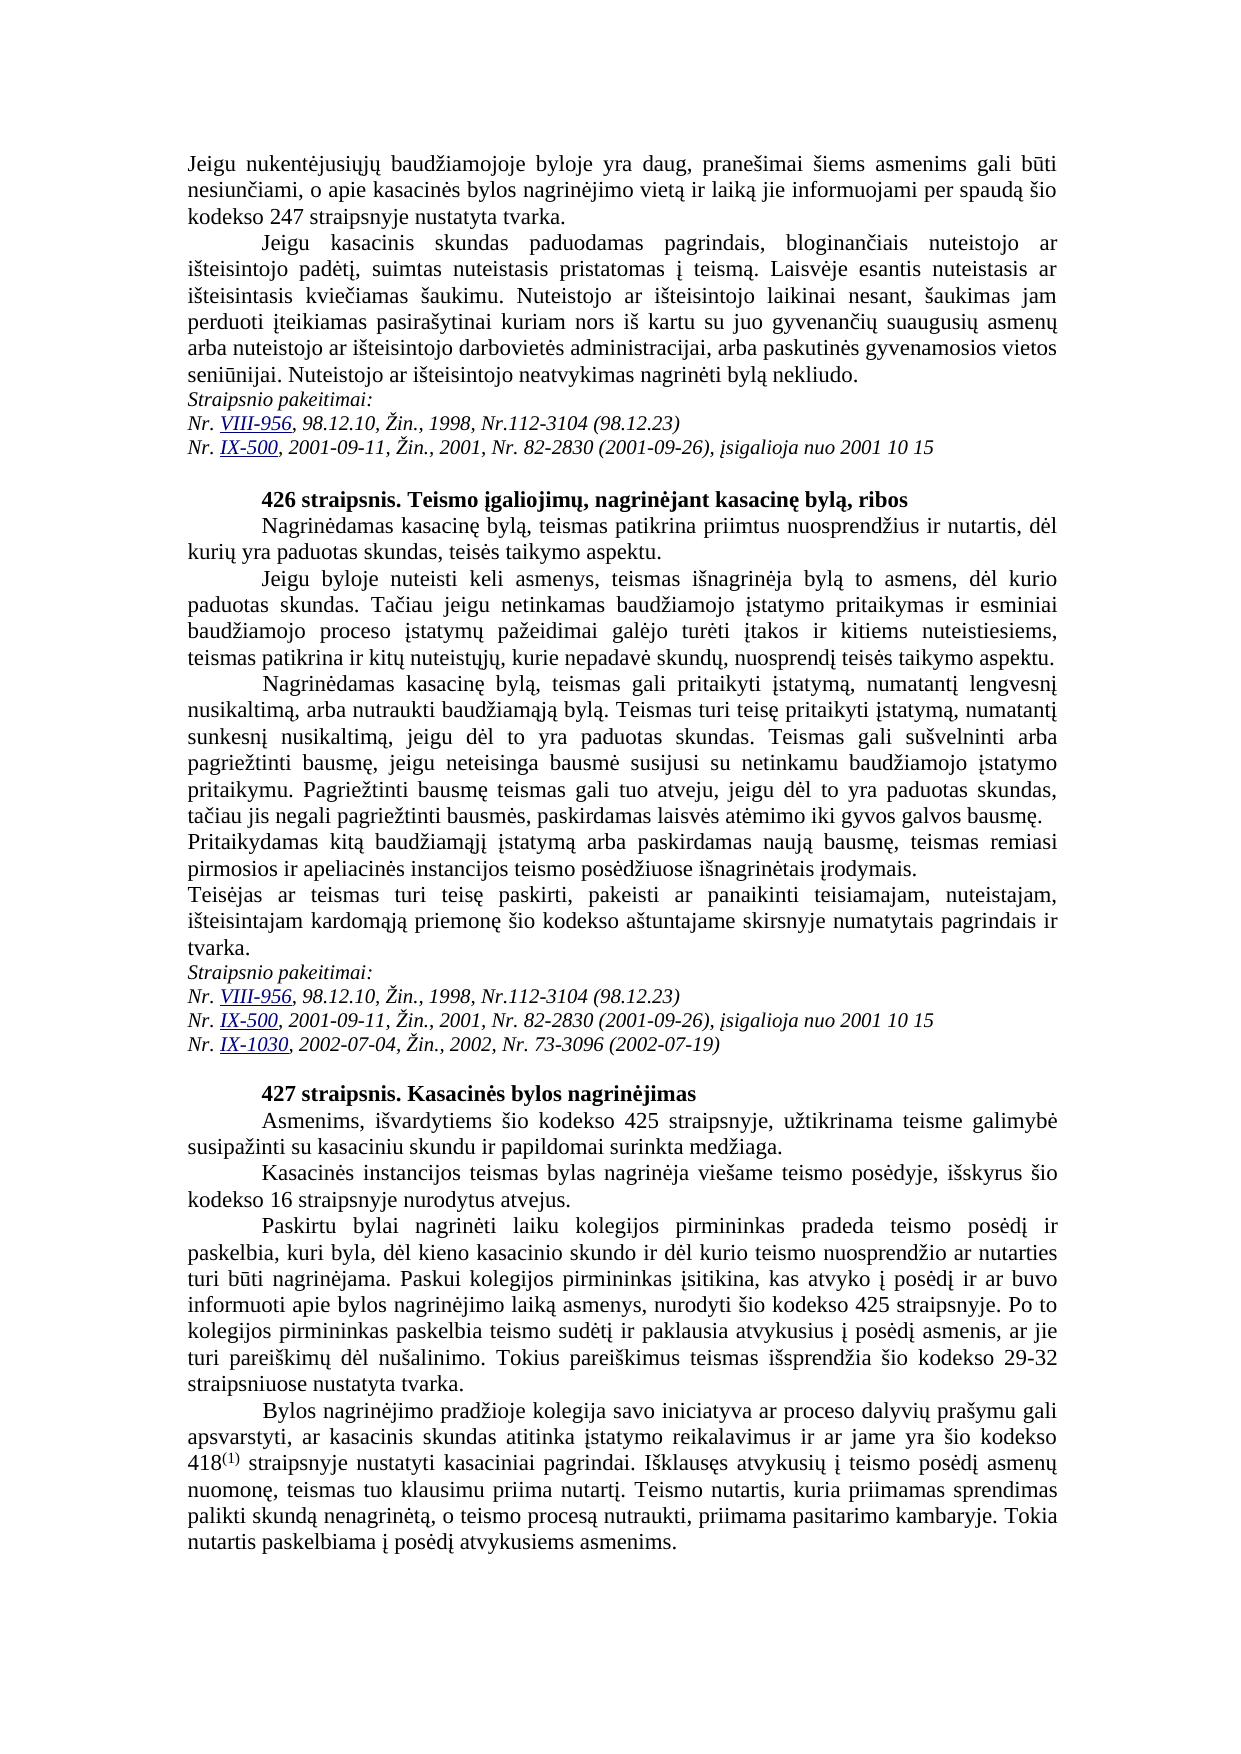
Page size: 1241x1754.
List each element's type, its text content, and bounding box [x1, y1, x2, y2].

text Nr. VIII-956, 98.12.10, Žin., 1998, Nr.112-3104 (98.12.23) [187, 411, 1059, 435]
text Bylos nagrinėjimo pradžioje kolegija savo iniciatyva ar proceso dalyvių prašymu gali apsvarstyti, ar kasacinis skundas atitinka įstatymo reikalavimus ir ar jame yra šio kodekso 418(1) straipsnyje nustatyti kasaciniai pagrindai. Išklausęs atvykusių į teismo posėdį asmenų nuomonę, teismas tuo klausimu priima nutartį. Teismo nutartis, kuria priimamas sprendimas palikti skundą nenagrinėtą, o teismo procesą nutraukti, priimama pasitarimo kambaryje. Tokia nutartis paskelbiama į posėdį atvykusiems asmenims. [187, 1397, 1059, 1555]
text Nr. VIII-956, 98.12.10, Žin., 1998, Nr.112-3104 (98.12.23) [187, 984, 1059, 1008]
text Nr. IX-500, 2001-09-11, Žin., 2001, Nr. 82-2830 (2001-09-26), įsigalioja nuo 2001 10 15 [187, 1008, 1059, 1032]
text Nr. IX-1030, 2002-07-04, Žin., 2002, Nr. 73-3096 (2002-07-19) [187, 1032, 1059, 1056]
text Asmenims, išvardytiems šio kodekso 425 straipsnyje, užtikrinama teisme galimybė susipažinti su kasaciniu skundu ir papildomai surinkta medžiaga. [187, 1107, 1059, 1159]
text Jeigu nukentėjusiųjų baudžiamojoje byloje yra daug, pranešimai šiems asmenims gali būti nesiunčiami, o apie kasacinės bylos nagrinėjimo vietą ir laiką jie informuojami per spaudą šio kodekso 247 straipsnyje nustatyta tvarka. [187, 150, 1059, 229]
text Jeigu kasacinis skundas paduodamas pagrindais, bloginančiais nuteistojo ar išteisintojo padėtį, suimtas nuteistasis pristatomas į teismą. Laisvėje esantis nuteistasis ar išteisintasis kviečiamas šaukimu. Nuteistojo ar išteisintojo laikinai nesant, šaukimas jam perduoti įteikiamas pasirašytinai kuriam nors iš kartu su juo gyvenančių suaugusių asmenų arba nuteistojo ar išteisintojo darbovietės administracijai, arba paskutinės gyvenamosios vietos seniūnijai. Nuteistojo ar išteisintojo neatvykimas nagrinėti bylą nekliudo. [187, 229, 1059, 387]
text Kasacinės instancijos teismas bylas nagrinėja viešame teismo posėdyje, išskyrus šio kodekso 16 straipsnyje nurodytus atvejus. [187, 1159, 1059, 1212]
text Nr. IX-500, 2001-09-11, Žin., 2001, Nr. 82-2830 (2001-09-26), įsigalioja nuo 2001 10 15 [187, 435, 1059, 459]
text Pritaikydamas kitą baudžiamąjį įstatymą arba paskirdamas naują bausmę, teismas remiasi pirmosios ir apeliacinės instancijos teismo posėdžiuose išnagrinėtais įrodymais. [187, 828, 1059, 881]
text 426 straipsnis. Teismo įgaliojimų, nagrinėjant kasacinę bylą, ribos [187, 486, 1059, 512]
text Paskirtu bylai nagrinėti laiku kolegijos pirmininkas pradeda teismo posėdį ir paskelbia, kuri byla, dėl kieno kasacinio skundo ir dėl kurio teismo nuosprendžio ar nutarties turi būti nagrinėjama. Paskui kolegijos pirmininkas įsitikina, kas atvyko į posėdį ir ar buvo informuoti apie bylos nagrinėjimo laiką asmenys, nurodyti šio kodekso 425 straipsnyje. Po to kolegijos pirmininkas paskelbia teismo sudėtį ir paklausia atvykusius į posėdį asmenis, ar jie turi pareiškimų dėl nušalinimo. Tokius pareiškimus teismas išsprendžia šio kodekso 29-32 straipsniuose nustatyta tvarka. [187, 1212, 1059, 1397]
text Straipsnio pakeitimai: [187, 387, 1059, 411]
text Jeigu byloje nuteisti keli asmenys, teismas išnagrinėja bylą to asmens, dėl kurio paduotas skundas. Tačiau jeigu netinkamas baudžiamojo įstatymo pritaikymas ir esminiai baudžiamojo proceso įstatymų pažeidimai galėjo turėti įtakos ir kitiems nuteistiesiems, teismas patikrina ir kitų nuteistųjų, kurie nepadavė skundų, nuosprendį teisės taikymo aspektu. [187, 565, 1059, 670]
text Nagrinėdamas kasacinę bylą, teismas patikrina priimtus nuosprendžius ir nutartis, dėl kurių yra paduotas skundas, teisės taikymo aspektu. [187, 512, 1059, 565]
text Nagrinėdamas kasacinę bylą, teismas gali pritaikyti įstatymą, numatantį lengvesnį nusikaltimą, arba nutraukti baudžiamąją bylą. Teismas turi teisę pritaikyti įstatymą, numatantį sunkesnį nusikaltimą, jeigu dėl to yra paduotas skundas. Teismas gali sušvelninti arba pagriežtinti bausmę, jeigu neteisinga bausmė susijusi su netinkamu baudžiamojo įstatymo pritaikymu. Pagriežtinti bausmę teismas gali tuo atveju, jeigu dėl to yra paduotas skundas, tačiau jis negali pagriežtinti bausmės, paskirdamas laisvės atėmimo iki gyvos galvos bausmę. [187, 670, 1059, 828]
text 427 straipsnis. Kasacinės bylos nagrinėjimas [187, 1080, 1059, 1107]
text Straipsnio pakeitimai: [187, 960, 1059, 984]
text Teisėjas ar teismas turi teisę paskirti, pakeisti ar panaikinti teisiamajam, nuteistajam, išteisintajam kardomąją priemonę šio kodekso aštuntajame skirsnyje numatytais pagrindais ir tvarka. [187, 881, 1059, 960]
